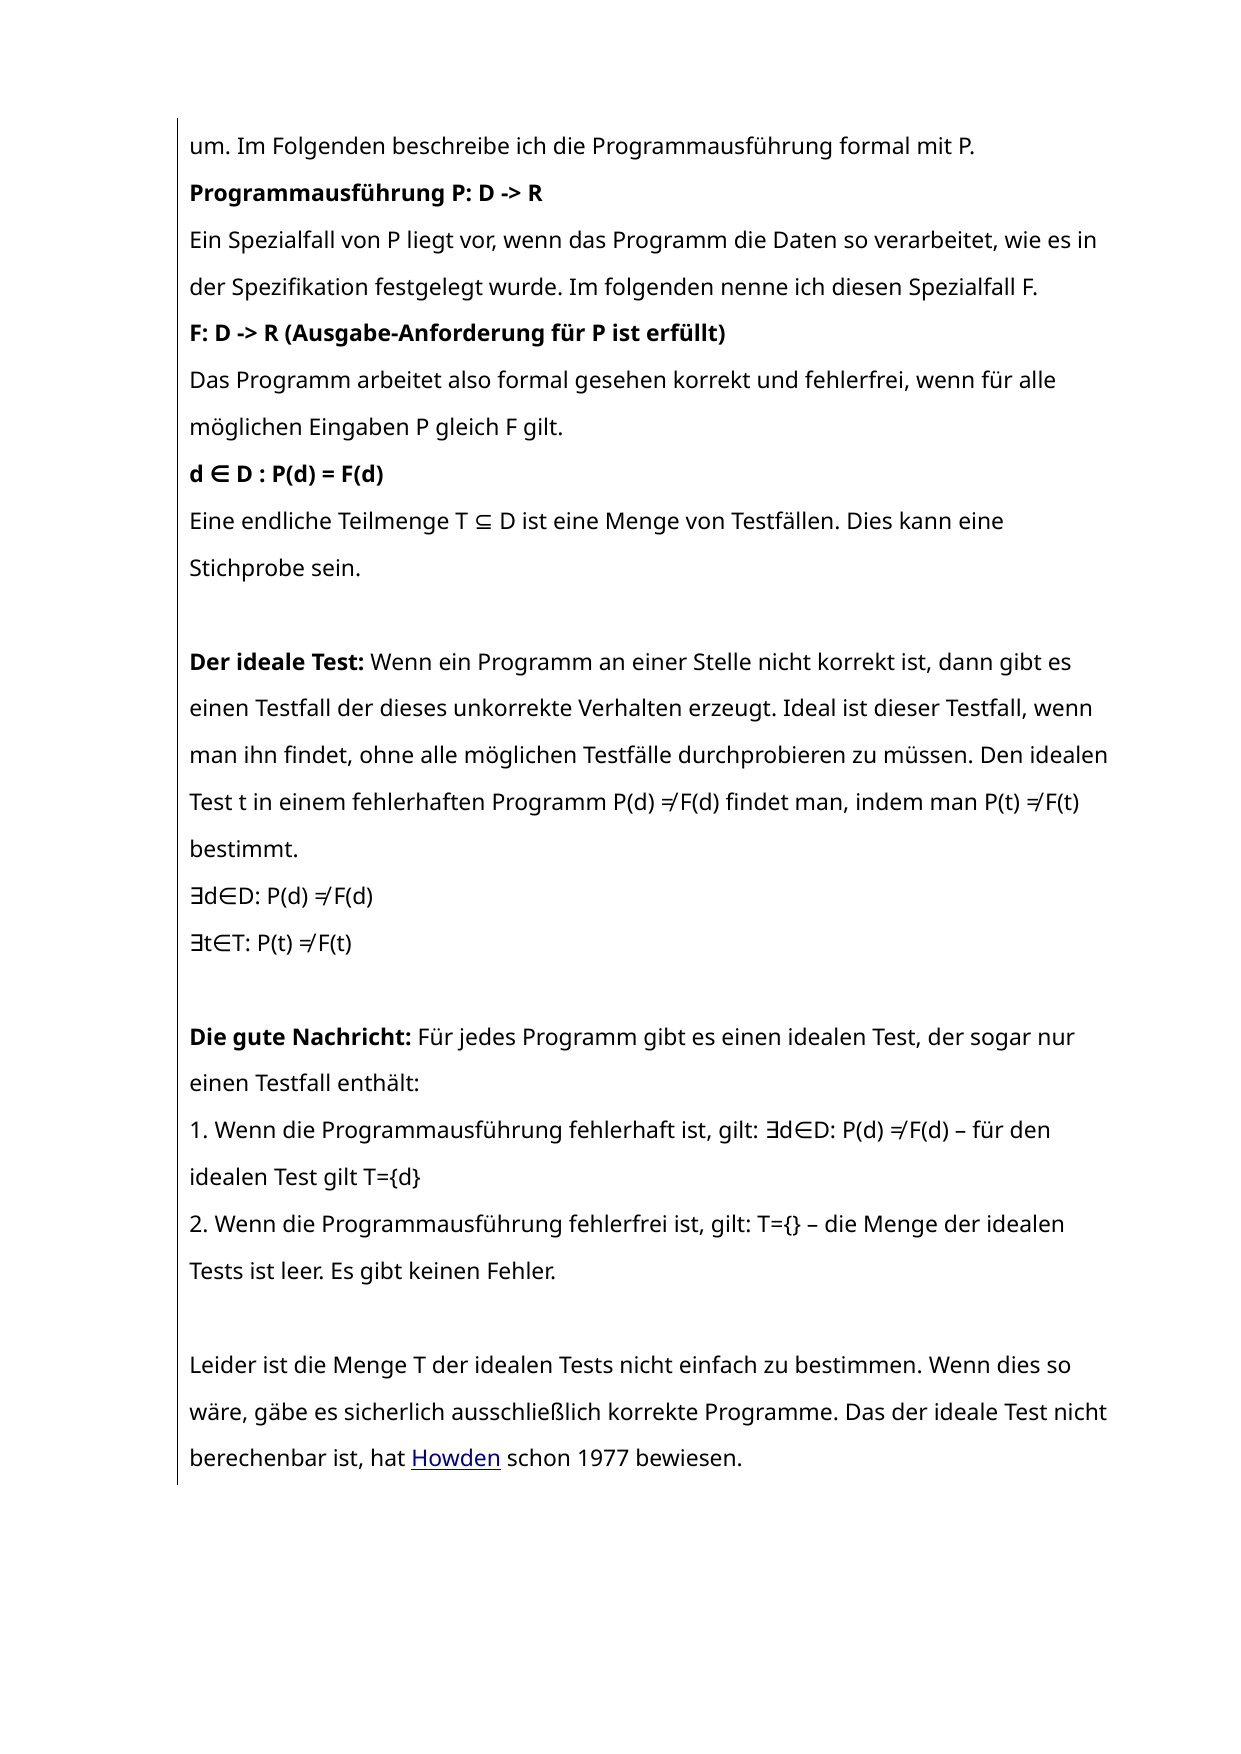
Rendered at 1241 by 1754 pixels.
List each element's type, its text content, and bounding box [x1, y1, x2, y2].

text um. Im Folgenden beschreibe ich die Programmausführung formal mit P. Programmausführung P: D -> R Ein Spezialfall von P liegt vor, wenn das Programm die Daten so verarbeitet, wie es in der Spezifikation festgelegt wurde. Im folgenden nenne ich diesen Spezialfall F. F: D -> R (Ausgabe-Anforderung für P ist erfüllt) Das Programm arbeitet also formal gesehen korrekt und fehlerfrei, wenn für alle möglichen Eingaben P gleich F gilt. d ∈ D : P(d) = F(d) Eine endliche Teilmenge T ⊆ D ist eine Menge von Testfällen. Dies kann eine Stichprobe sein. Der ideale Test: Wenn ein Programm an einer Stelle nicht korrekt ist, dann gibt es einen Testfall der dieses unkorrekte Verhalten erzeugt. Ideal ist dieser Testfall, wenn man ihn findet, ohne alle möglichen Testfälle durchprobieren zu müssen. Den idealen Test t in einem fehlerhaften Programm P(d) ≠ F(d) findet man, indem man P(t) ≠ F(t) bestimmt. ∃d∈D: P(d) ≠ F(d) ∃t∈T: P(t) ≠ F(t) Die gute Nachricht: Für jedes Programm gibt es einen idealen Test, der sogar nur einen Testfall enthält: 1. Wenn die Programmausführung fehlerhaft ist, gilt: ∃d∈D: P(d) ≠ F(d) – für den idealen Test gilt T={d} 2. Wenn die Programmausführung fehlerfrei ist, gilt: T={} – die Menge der idealen Tests ist leer. Es gibt keinen Fehler. Leider ist die Menge T der idealen Tests nicht einfach zu bestimmen. Wenn dies so wäre, gäbe es sicherlich ausschließlich korrekte Programme. Das der ideale Test nicht berechenbar ist, hat Howden schon 1977 bewiesen. [178, 118, 1122, 1485]
